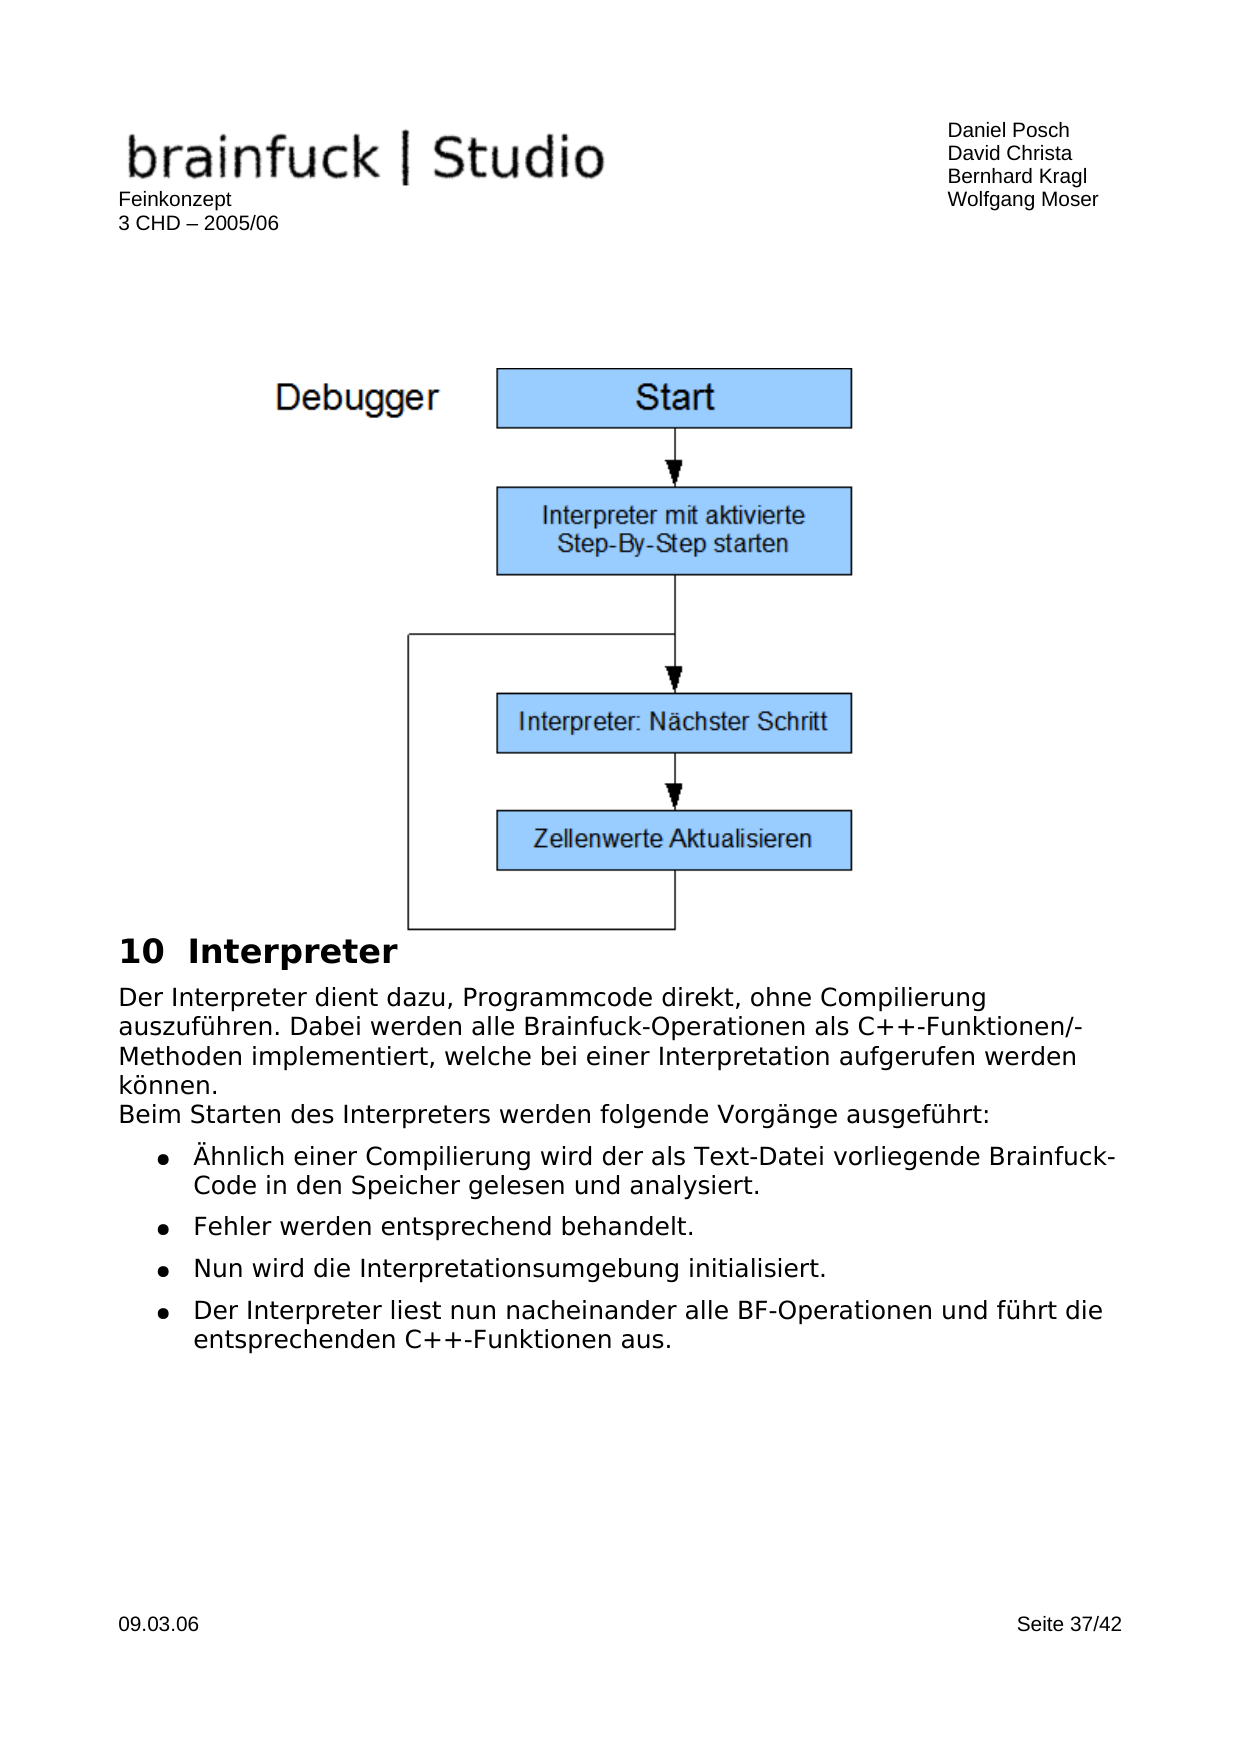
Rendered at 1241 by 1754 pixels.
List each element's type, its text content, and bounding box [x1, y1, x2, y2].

list Fehler werden entsprechend behandelt. [156, 1213, 1122, 1242]
text Der Interpreter dient dazu, Programmcode direkt, ohne Compilierung auszuführen. Dabei werden alle Brainfuck-Operationen als C++-Funktionen/-Methoden implementiert, welche bei einer Interpretation aufgerufen werden können. Beim Starten des Interpreters werden folgende Vorgänge ausgeführt: [118, 983, 1122, 1129]
picture [261, 368, 854, 932]
picture [118, 118, 609, 187]
list Nun wird die Interpretationsumgebung initialisiert. [156, 1254, 1122, 1283]
list Ähnlich einer Compilierung wird der als Text-Datei vorliegende Brainfuck-Code in den Speicher gelesen und analysiert. [156, 1142, 1122, 1200]
list Der Interpreter liest nun nacheinander alle BF-Operationen und führt die entsprechenden C++-Funktionen aus. [156, 1296, 1122, 1354]
subtitle Interpreter [118, 932, 1122, 971]
